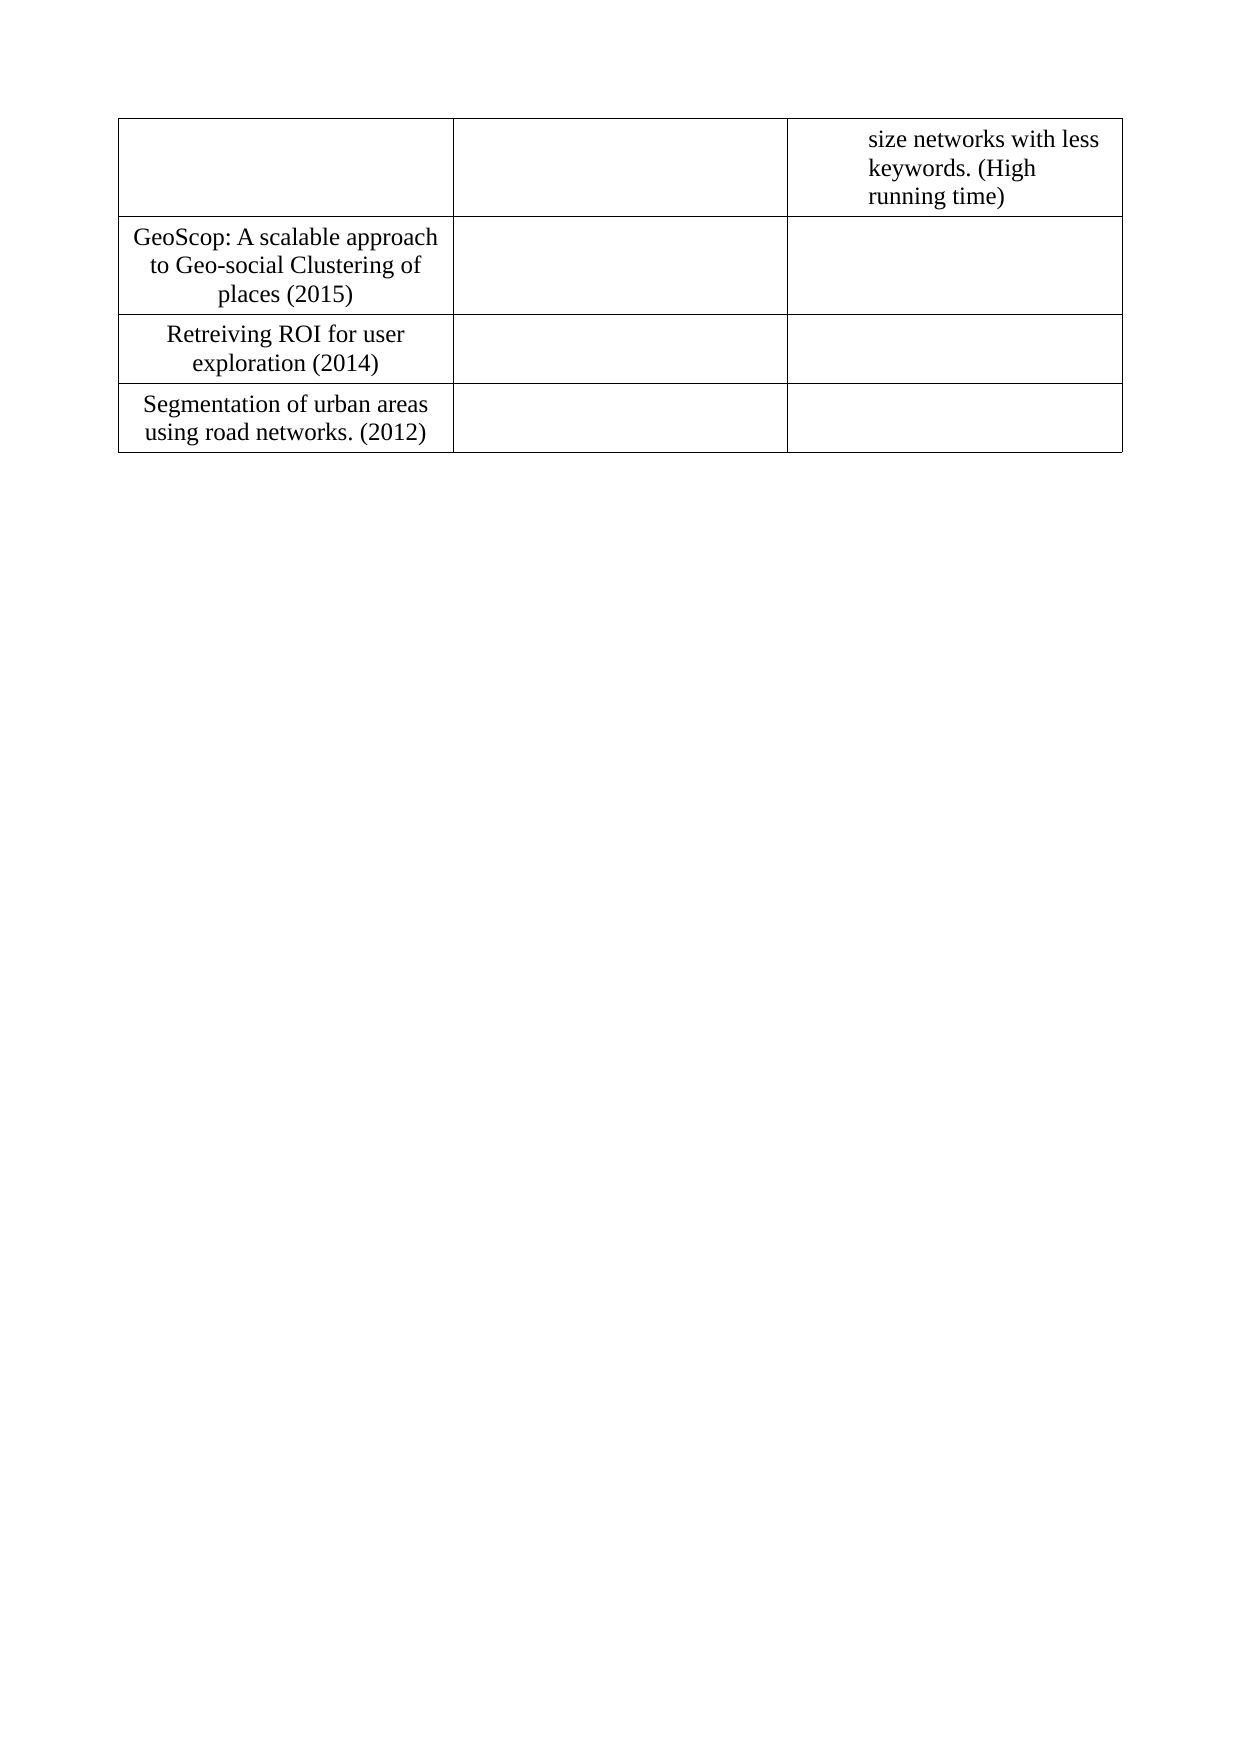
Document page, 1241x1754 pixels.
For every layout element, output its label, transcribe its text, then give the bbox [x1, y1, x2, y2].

table_cell [454, 119, 787, 216]
table_cell size networks with less keywords. (High running time) [788, 119, 1122, 216]
table_cell [454, 315, 787, 383]
table_cell Segmentation of urban areas using road networks. (2012) [119, 384, 453, 452]
table_cell [454, 217, 787, 314]
table_cell [788, 384, 1122, 452]
table_cell [454, 384, 787, 452]
table_cell [119, 119, 453, 216]
table_cell GeoScop: A scalable approach to Geo-social Clustering of places (2015) [119, 217, 453, 314]
table_cell [788, 315, 1122, 383]
table_cell [788, 217, 1122, 314]
table_cell Retreiving ROI for user exploration (2014) [119, 315, 453, 383]
